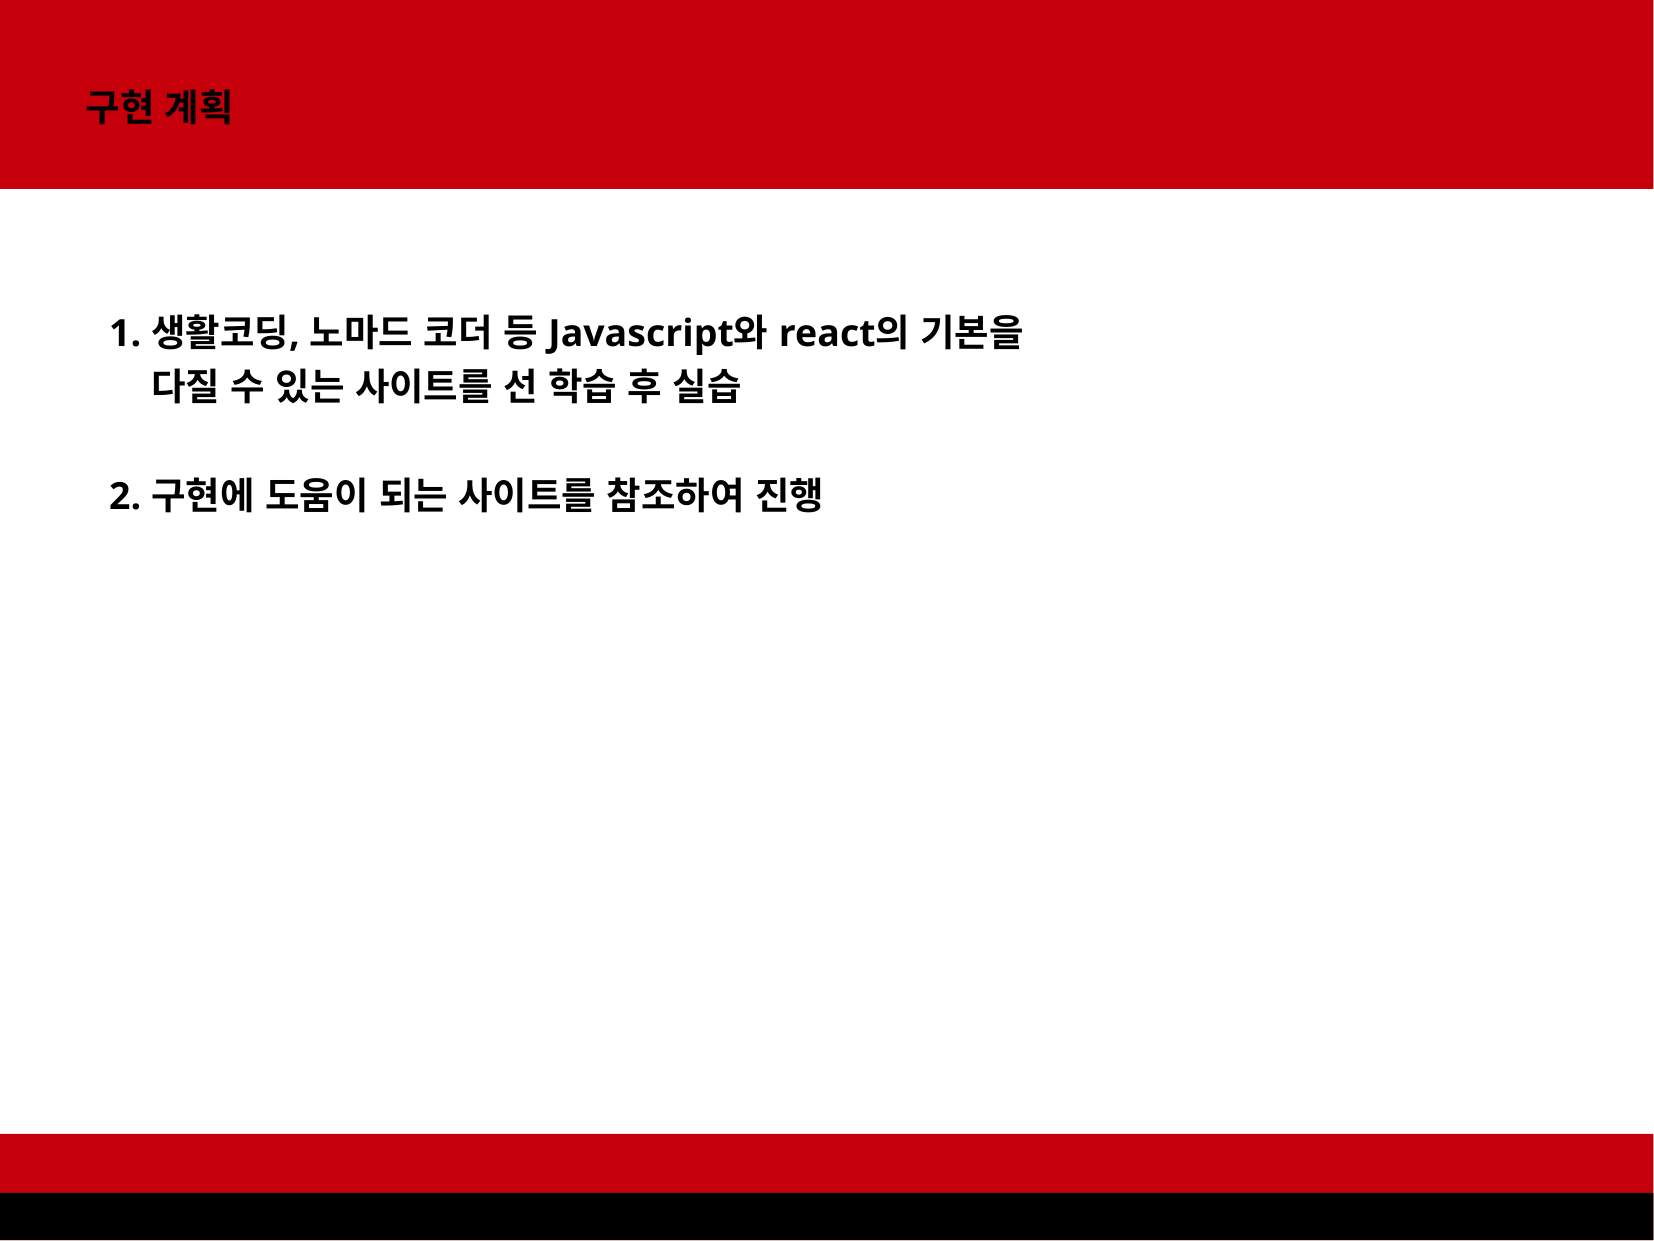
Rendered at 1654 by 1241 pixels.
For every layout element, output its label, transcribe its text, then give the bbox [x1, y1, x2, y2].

text_box [0, 0, 1654, 189]
text_box [0, 1133, 1654, 1241]
text_box 1. 생활코딩, 노마드 코더 등 Javascript와 react의 기본을 다질 수 있는 사이트를 선 학습 후 실습 2. 구현에 도움이 되는 사이트를 참조하여 진행 [94, 295, 1097, 709]
text_box 구현 계획 [70, 70, 635, 136]
